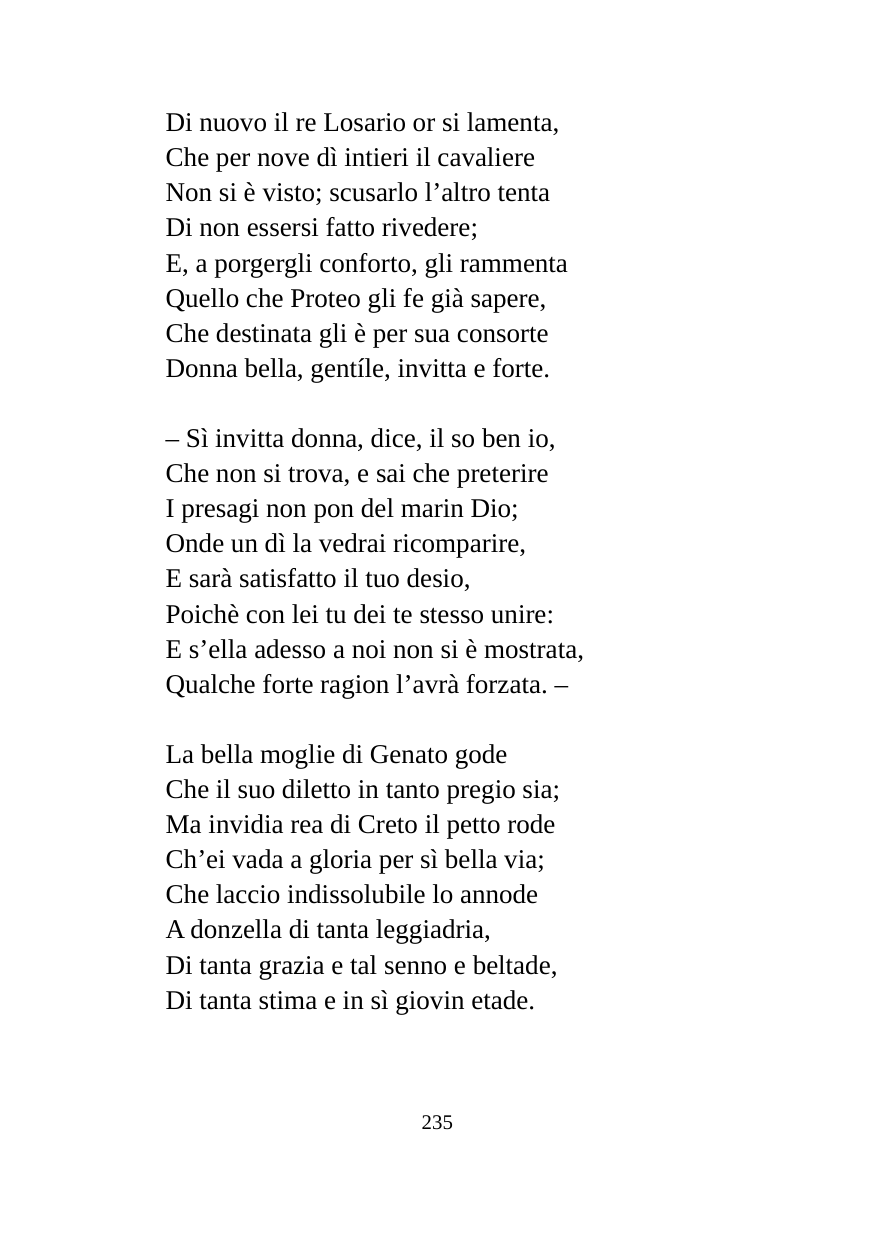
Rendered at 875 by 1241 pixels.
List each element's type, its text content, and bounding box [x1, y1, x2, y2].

text E, a porgergli conforto, gli rammenta [165, 247, 768, 278]
text Quello che Proteo gli fe già sapere, [165, 282, 768, 313]
text Ma invidia rea di Creto il petto rode [165, 808, 768, 839]
text Non si è visto; scusarlo l’altro tenta [165, 176, 768, 208]
text Che non si trova, e sai che preterire [165, 457, 768, 488]
text A donzella di tanta leggiadria, [165, 914, 768, 945]
text Donna bella, gentíle, invitta e forte. [165, 352, 768, 383]
text E sarà satisfatto il tuo desio, [165, 563, 768, 594]
text Ch’ei vada a gloria per sì bella via; [165, 843, 768, 874]
text Qualche forte ragion l’avrà forzata. – [165, 668, 768, 699]
text Di nuovo il re Losario or si lamenta, [165, 106, 768, 137]
text Che il suo diletto in tanto pregio sia; [165, 773, 768, 804]
text Che laccio indissolubile lo annode [165, 878, 768, 910]
text I presagi non pon del marin Dio; [165, 492, 768, 523]
text Che per nove dì intieri il cavaliere [165, 141, 768, 172]
text – Sì invitta donna, dice, il so ben io, [165, 422, 768, 453]
text Di non essersi fatto rivedere; [165, 212, 768, 243]
text Onde un dì la vedrai ricomparire, [165, 527, 768, 559]
text Che destinata gli è per sua consorte [165, 317, 768, 348]
text Di tanta stima e in sì giovin etade. [165, 984, 768, 1015]
text La bella moglie di Genato gode [165, 738, 768, 769]
text E s’ella adesso a noi non si è mostrata, [165, 633, 768, 664]
text Di tanta grazia e tal senno e beltade, [165, 949, 768, 980]
text Poichè con lei tu dei te stesso unire: [165, 598, 768, 629]
